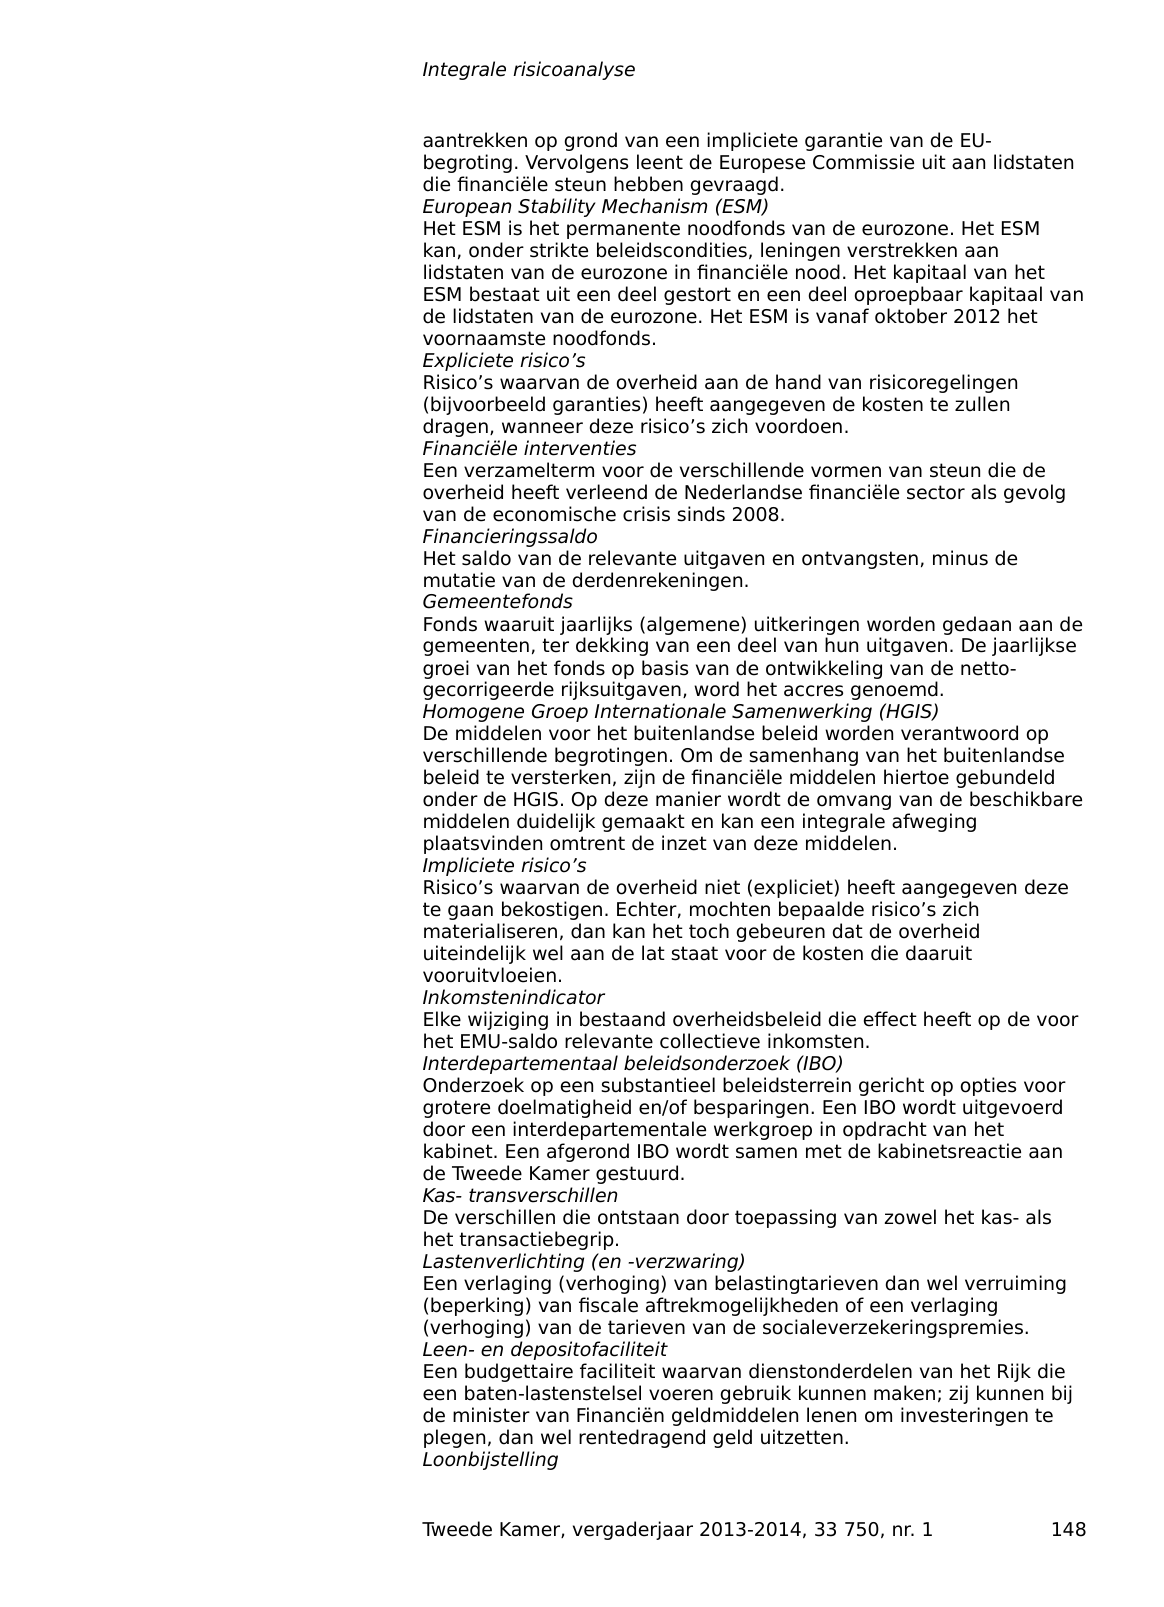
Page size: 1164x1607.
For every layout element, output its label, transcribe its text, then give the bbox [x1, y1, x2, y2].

text Loonbijstelling [422, 1449, 1087, 1471]
text Lastenverlichting (en -verzwaring) [422, 1251, 1087, 1273]
text Impliciete risico’s [422, 855, 1087, 877]
text Financiële interventies [422, 438, 1087, 459]
text Het saldo van de relevante uitgaven en ontvangsten, minus de mutatie van de derdenrekeningen. [422, 547, 1087, 591]
text Elke wijziging in bestaand overheidsbeleid die effect heeft op de voor het EMU-saldo relevante collectieve inkomsten. [422, 1009, 1087, 1053]
text De verschillen die ontstaan door toepassing van zowel het kas- als het transactiebegrip. [422, 1207, 1087, 1251]
text aantrekken op grond van een impliciete garantie van de EU-begroting. Vervolgens leent de Europese Commissie uit aan lidstaten die financiële steun hebben gevraagd. [422, 130, 1087, 196]
text European Stability Mechanism (ESM) [422, 196, 1087, 218]
text Risico’s waarvan de overheid niet (expliciet) heeft aangegeven deze te gaan bekostigen. Echter, mochten bepaalde risico’s zich materialiseren, dan kan het toch gebeuren dat de overheid uiteindelijk wel aan de lat staat voor de kosten die daaruit vooruitvloeien. [422, 877, 1087, 987]
text Een budgettaire faciliteit waarvan dienstonderdelen van het Rijk die een baten-lastenstelsel voeren gebruik kunnen maken; zij kunnen bij de minister van Financiën geldmiddelen lenen om investeringen te plegen, dan wel rentedragend geld uitzetten. [422, 1361, 1087, 1449]
text Inkomstenindicator [422, 987, 1087, 1009]
text Interdepartementaal beleidsonderzoek (IBO) [422, 1053, 1087, 1075]
text Risico’s waarvan de overheid aan de hand van risicoregelingen (bijvoorbeeld garanties) heeft aangegeven de kosten te zullen dragen, wanneer deze risico’s zich voordoen. [422, 372, 1087, 438]
text Het ESM is het permanente noodfonds van de eurozone. Het ESM kan, onder strikte beleidscondities, leningen verstrekken aan lidstaten van de eurozone in financiële nood. Het kapitaal van het ESM bestaat uit een deel gestort en een deel oproepbaar kapitaal van de lidstaten van de eurozone. Het ESM is vanaf oktober 2012 het voornaamste noodfonds. [422, 218, 1087, 350]
text Fonds waaruit jaarlijks (algemene) uitkeringen worden gedaan aan de gemeenten, ter dekking van een deel van hun uitgaven. De jaarlijkse groei van het fonds op basis van de ontwikkeling van de netto-gecorrigeerde rijksuitgaven, word het accres genoemd. [422, 613, 1087, 701]
text De middelen voor het buitenlandse beleid worden verantwoord op verschillende begrotingen. Om de samenhang van het buitenlandse beleid te versterken, zijn de financiële middelen hiertoe gebundeld onder de HGIS. Op deze manier wordt de omvang van de beschikbare middelen duidelijk gemaakt en kan een integrale afweging plaatsvinden omtrent de inzet van deze middelen. [422, 723, 1087, 855]
text Een verzamelterm voor de verschillende vormen van steun die de overheid heeft verleend de Nederlandse financiële sector als gevolg van de economische crisis sinds 2008. [422, 459, 1087, 526]
text Gemeentefonds [422, 591, 1087, 613]
text Een verlaging (verhoging) van belastingtarieven dan wel verruiming (beperking) van fiscale aftrekmogelijkheden of een verlaging (verhoging) van de tarieven van de socialeverzekeringspremies. [422, 1273, 1087, 1339]
text Onderzoek op een substantieel beleidsterrein gericht op opties voor grotere doelmatigheid en/of besparingen. Een IBO wordt uitgevoerd door een interdepartementale werkgroep in opdracht van het kabinet. Een afgerond IBO wordt samen met de kabinetsreactie aan de Tweede Kamer gestuurd. [422, 1075, 1087, 1185]
text Expliciete risico’s [422, 350, 1087, 372]
text Homogene Groep Internationale Samenwerking (HGIS) [422, 701, 1087, 723]
text Financieringssaldo [422, 526, 1087, 547]
text Leen- en depositofaciliteit [422, 1339, 1087, 1361]
text Kas- transverschillen [422, 1185, 1087, 1207]
